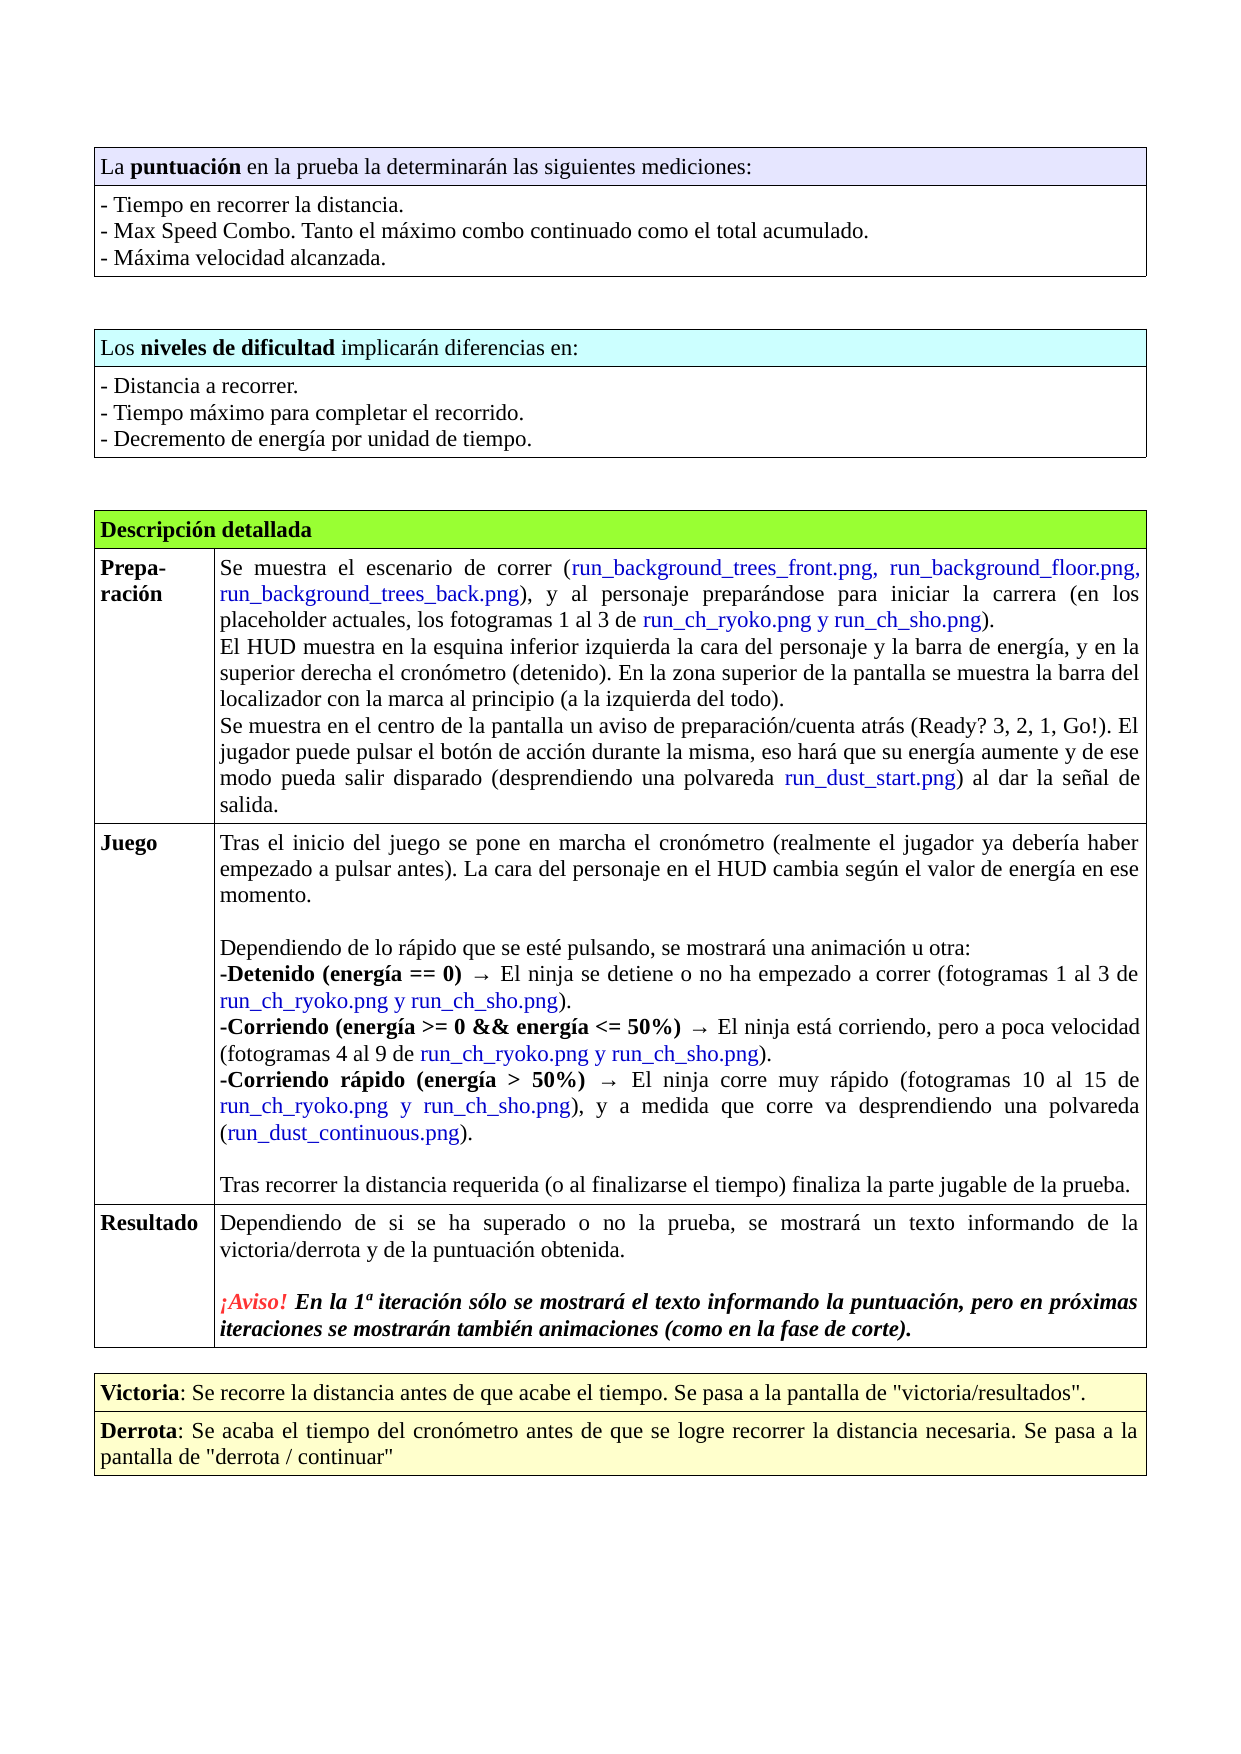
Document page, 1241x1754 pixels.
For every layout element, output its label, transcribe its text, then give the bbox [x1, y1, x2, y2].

table_header Descripción detallada [95, 511, 1146, 548]
table_cell Dependiendo de si se ha superado o no la prueba, se mostrará un texto informando de la victoria/derrota y de la puntuación obtenida. ¡Aviso! En la 1ª iteración sólo se mostrará el texto informando la puntuación, pero en próximas iteraciones se mostrarán también animaciones (como en la fase de corte). [215, 1205, 1146, 1347]
table_cell Resultado [95, 1205, 214, 1347]
table_cell Juego [95, 824, 214, 1203]
table_cell Se muestra el escenario de correr (run_background_trees_front.png, run_background_floor.png, run_background_trees_back.png), y al personaje preparándose para iniciar la carrera (en los placeholder actuales, los fotogramas 1 al 3 de run_ch_ryoko.png y run_ch_sho.png). El HUD muestra en la esquina inferior izquierda la cara del personaje y la barra de energía, y en la superior derecha el cronómetro (detenido). En la zona superior de la pantalla se muestra la barra del localizador con la marca al principio (a la izquierda del todo). Se muestra en el centro de la pantalla un aviso de preparación/cuenta atrás (Ready? 3, 2, 1, Go!). El jugador puede pulsar el botón de acción durante la misma, eso hará que su energía aumente y de ese modo pueda salir disparado (desprendiendo una polvareda run_dust_start.png) al dar la señal de salida. [215, 549, 1146, 823]
table_cell Derrota: Se acaba el tiempo del cronómetro antes de que se logre recorrer la distancia necesaria. Se pasa a la pantalla de "derrota / continuar" [95, 1412, 1146, 1475]
table_cell Tras el inicio del juego se pone en marcha el cronómetro (realmente el jugador ya debería haber empezado a pulsar antes). La cara del personaje en el HUD cambia según el valor de energía en ese momento. Dependiendo de lo rápido que se esté pulsando, se mostrará una animación u otra: -Detenido (energía == 0) → El ninja se detiene o no ha empezado a correr (fotogramas 1 al 3 de run_ch_ryoko.png y run_ch_sho.png). -Corriendo (energía >= 0 && energía <= 50%) → El ninja está corriendo, pero a poca velocidad (fotogramas 4 al 9 de run_ch_ryoko.png y run_ch_sho.png). -Corriendo rápido (energía > 50%) → El ninja corre muy rápido (fotogramas 10 al 15 de run_ch_ryoko.png y run_ch_sho.png), y a medida que corre va desprendiendo una polvareda (run_dust_continuous.png). Tras recorrer la distancia requerida (o al finalizarse el tiempo) finaliza la parte jugable de la prueba. [215, 824, 1146, 1203]
table_header Los niveles de dificultad implicarán diferencias en: [95, 330, 1146, 366]
table_header La puntuación en la prueba la determinarán las siguientes mediciones: [95, 148, 1146, 185]
table_cell - Tiempo en recorrer la distancia. - Max Speed Combo. Tanto el máximo combo continuado como el total acumulado. - Máxima velocidad alcanzada. [95, 186, 1146, 276]
table_cell - Distancia a recorrer. - Tiempo máximo para completar el recorrido. - Decremento de energía por unidad de tiempo. [95, 367, 1146, 457]
table_header Victoria: Se recorre la distancia antes de que acabe el tiempo. Se pasa a la pantalla de "victoria/resultados". [95, 1374, 1146, 1411]
table_cell Prepa-ración [95, 549, 214, 823]
